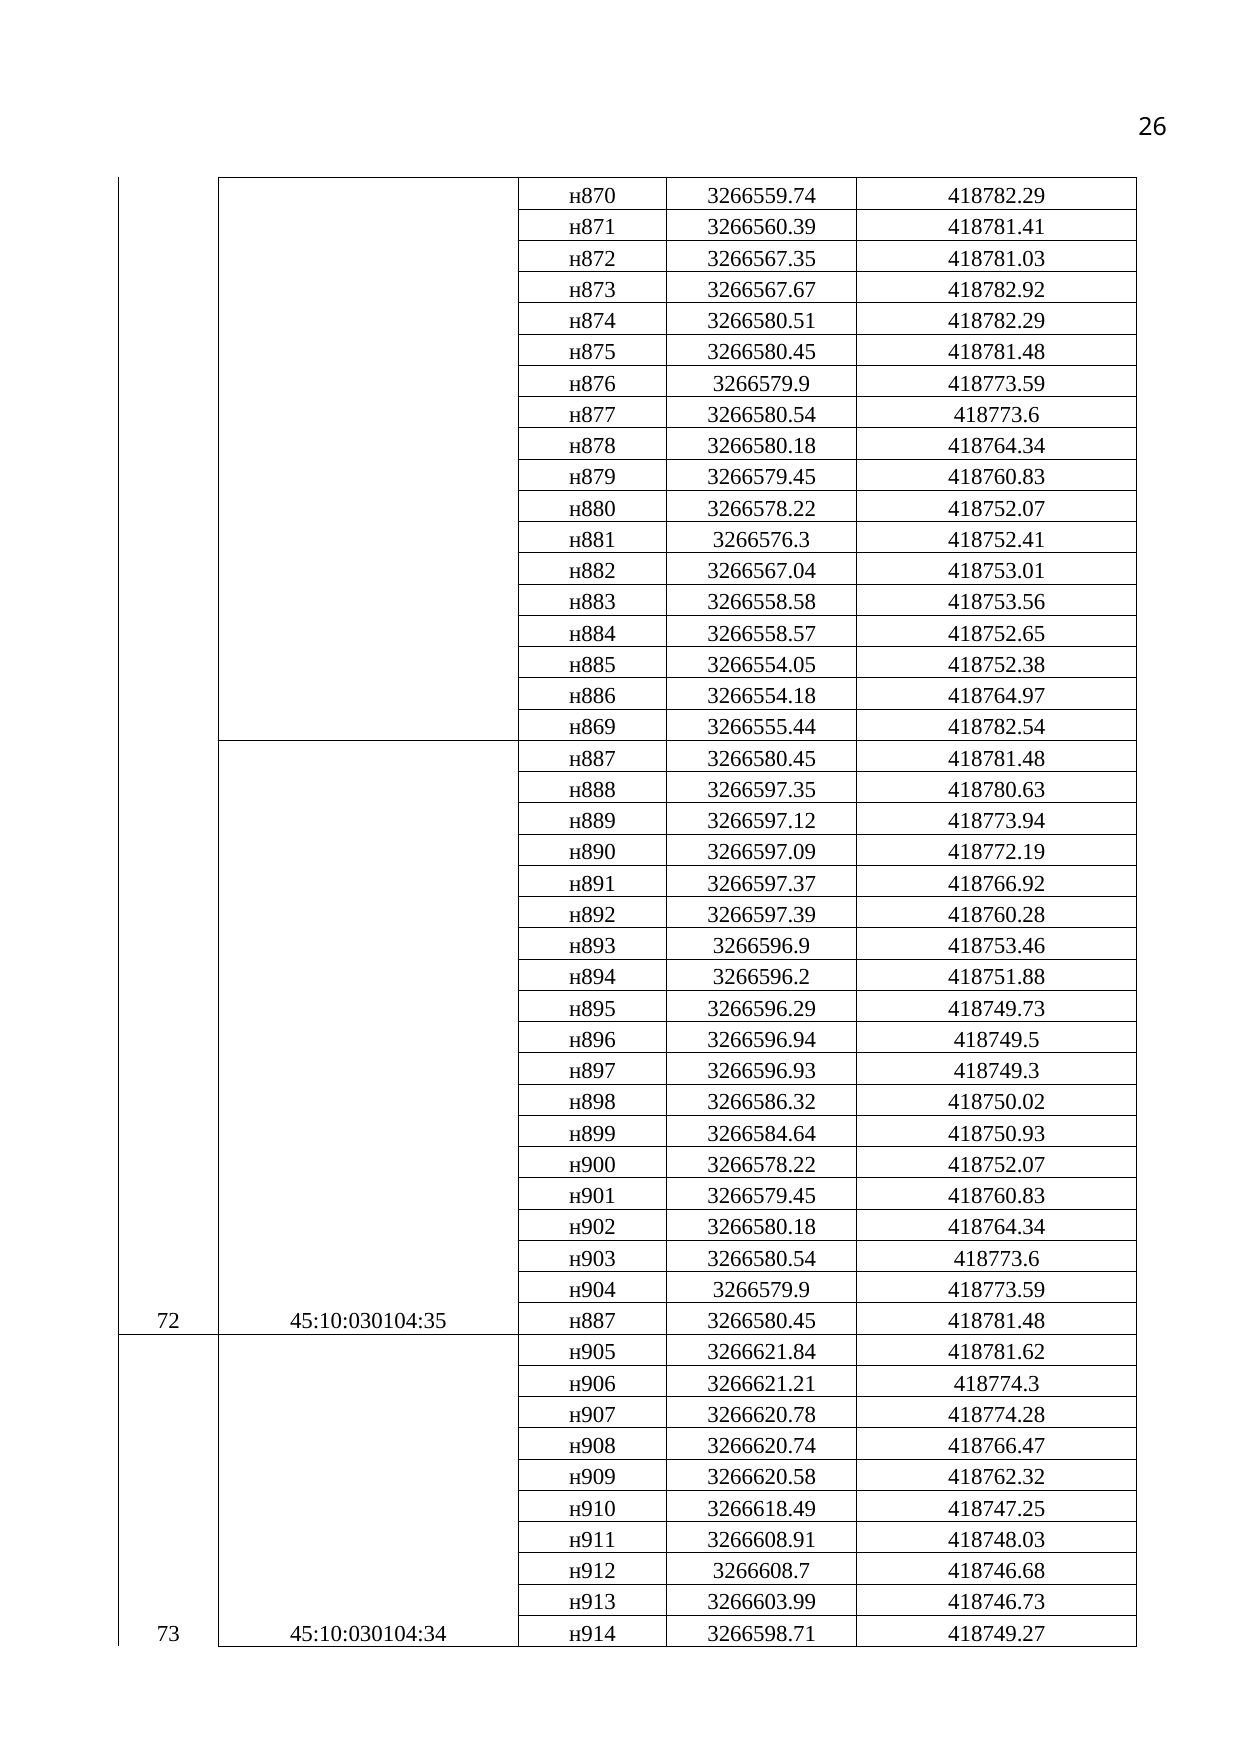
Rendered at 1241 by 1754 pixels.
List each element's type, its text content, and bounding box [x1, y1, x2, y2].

table_cell 3266597.39 [667, 897, 856, 927]
table_cell н890 [519, 835, 666, 865]
table_cell 3266596.93 [667, 1053, 856, 1083]
table_cell 3266620.58 [667, 1460, 856, 1490]
table_cell 3266596.9 [667, 928, 856, 958]
table_cell н905 [519, 1335, 666, 1365]
table_cell 418747.25 [857, 1491, 1136, 1521]
table_cell 418760.83 [857, 460, 1136, 490]
table_cell 3266578.22 [667, 491, 856, 521]
table_cell н887 [519, 1303, 666, 1333]
table_cell 3266567.04 [667, 553, 856, 583]
table_cell 3266598.71 [667, 1616, 856, 1646]
table_cell н888 [519, 772, 666, 802]
table_cell н907 [519, 1397, 666, 1427]
table_cell 418752.07 [857, 491, 1136, 521]
table_cell 418780.63 [857, 772, 1136, 802]
table_cell 418753.56 [857, 585, 1136, 615]
table_cell 418752.41 [857, 522, 1136, 552]
table_cell н898 [519, 1085, 666, 1115]
table_cell 418766.92 [857, 866, 1136, 896]
table_cell [219, 178, 518, 740]
table_cell н886 [519, 678, 666, 708]
table_cell н870 [519, 178, 666, 208]
table_cell 3266621.21 [667, 1366, 856, 1396]
table_cell 418782.29 [857, 303, 1136, 333]
table_cell 418746.68 [857, 1553, 1136, 1583]
table_cell 418781.03 [857, 241, 1136, 271]
table_cell 3266579.45 [667, 460, 856, 490]
table_cell 418773.6 [857, 397, 1136, 427]
table_cell 3266580.45 [667, 335, 856, 365]
table_cell н874 [519, 303, 666, 333]
table_cell 418760.83 [857, 1178, 1136, 1208]
table_cell 3266576.3 [667, 522, 856, 552]
table_cell 418753.46 [857, 928, 1136, 958]
table_cell н873 [519, 272, 666, 302]
table_cell н882 [519, 553, 666, 583]
table_cell 3266597.12 [667, 803, 856, 833]
table_cell 418773.6 [857, 1241, 1136, 1271]
table_cell 418748.03 [857, 1522, 1136, 1552]
table_cell 418749.3 [857, 1053, 1136, 1083]
table_cell 45:10:030104:34 [219, 1335, 518, 1646]
table_cell 3266554.18 [667, 678, 856, 708]
table_cell 3266558.58 [667, 585, 856, 615]
table_cell 418753.01 [857, 553, 1136, 583]
table_cell 418781.48 [857, 741, 1136, 771]
table_cell 3266597.09 [667, 835, 856, 865]
table_cell 418764.34 [857, 1210, 1136, 1240]
table_cell 3266558.57 [667, 616, 856, 646]
table_cell н877 [519, 397, 666, 427]
table_cell 3266579.9 [667, 1272, 856, 1302]
table_cell 3266554.05 [667, 647, 856, 677]
table_cell н881 [519, 522, 666, 552]
table_cell н903 [519, 1241, 666, 1271]
table_cell 418749.73 [857, 991, 1136, 1021]
table_cell н897 [519, 1053, 666, 1083]
table_cell 418762.32 [857, 1460, 1136, 1490]
table_cell 418760.28 [857, 897, 1136, 927]
table_cell 418774.28 [857, 1397, 1136, 1427]
table_cell н871 [519, 210, 666, 240]
table_cell 3266586.32 [667, 1085, 856, 1115]
table_cell н904 [519, 1272, 666, 1302]
table_cell 3266580.45 [667, 1303, 856, 1333]
table_cell 418752.65 [857, 616, 1136, 646]
table_cell 418766.47 [857, 1428, 1136, 1458]
table_cell 3266621.84 [667, 1335, 856, 1365]
table_cell н895 [519, 991, 666, 1021]
table_cell 3266580.54 [667, 1241, 856, 1271]
table_cell н872 [519, 241, 666, 271]
table_cell 3266567.35 [667, 241, 856, 271]
table_cell 3266580.18 [667, 428, 856, 458]
table_cell 3266584.64 [667, 1116, 856, 1146]
table_cell 72 [119, 740, 218, 1333]
table_cell 418782.29 [857, 178, 1136, 208]
table_cell 3266620.74 [667, 1428, 856, 1458]
table_cell 3266578.22 [667, 1147, 856, 1177]
table_cell 418749.27 [857, 1616, 1136, 1646]
table_cell 418752.38 [857, 647, 1136, 677]
table_cell н892 [519, 897, 666, 927]
table_cell 418772.19 [857, 835, 1136, 865]
table_cell 3266608.91 [667, 1522, 856, 1552]
table_cell 3266596.29 [667, 991, 856, 1021]
table_cell 418781.48 [857, 335, 1136, 365]
table_cell н869 [519, 710, 666, 740]
table_cell 3266597.35 [667, 772, 856, 802]
table_cell 45:10:030104:35 [219, 741, 518, 1333]
table_cell н891 [519, 866, 666, 896]
table_cell н913 [519, 1585, 666, 1615]
table_cell н879 [519, 460, 666, 490]
table_cell н880 [519, 491, 666, 521]
table_cell 418782.54 [857, 710, 1136, 740]
table_cell 418746.73 [857, 1585, 1136, 1615]
table_cell н899 [519, 1116, 666, 1146]
table_cell 418774.3 [857, 1366, 1136, 1396]
table_cell н875 [519, 335, 666, 365]
table_cell 418750.93 [857, 1116, 1136, 1146]
table_cell н896 [519, 1022, 666, 1052]
table_cell 418781.48 [857, 1303, 1136, 1333]
table_cell н885 [519, 647, 666, 677]
table_cell н914 [519, 1616, 666, 1646]
table_cell 418781.62 [857, 1335, 1136, 1365]
table_cell 3266596.2 [667, 960, 856, 990]
table_cell 3266620.78 [667, 1397, 856, 1427]
table_cell н912 [519, 1553, 666, 1583]
table_cell 418773.59 [857, 366, 1136, 396]
table_cell 418752.07 [857, 1147, 1136, 1177]
table_cell 418751.88 [857, 960, 1136, 990]
table_cell 418782.92 [857, 272, 1136, 302]
table_cell 3266567.67 [667, 272, 856, 302]
table_cell 3266555.44 [667, 710, 856, 740]
table_cell н911 [519, 1522, 666, 1552]
table_cell 3266603.99 [667, 1585, 856, 1615]
table_cell 3266580.18 [667, 1210, 856, 1240]
table_cell 3266580.54 [667, 397, 856, 427]
table_cell [119, 177, 218, 740]
table_cell н887 [519, 741, 666, 771]
table_cell 3266618.49 [667, 1491, 856, 1521]
table_cell н883 [519, 585, 666, 615]
table_cell н902 [519, 1210, 666, 1240]
table_cell н894 [519, 960, 666, 990]
table_cell н878 [519, 428, 666, 458]
table_cell н889 [519, 803, 666, 833]
table_cell 418781.41 [857, 210, 1136, 240]
table_cell 418773.94 [857, 803, 1136, 833]
table_cell 418773.59 [857, 1272, 1136, 1302]
table_cell н876 [519, 366, 666, 396]
table_cell 73 [119, 1335, 218, 1646]
table_cell н909 [519, 1460, 666, 1490]
table_cell 3266580.51 [667, 303, 856, 333]
table_cell н884 [519, 616, 666, 646]
table_cell 3266560.39 [667, 210, 856, 240]
table_cell 418750.02 [857, 1085, 1136, 1115]
table_cell 3266608.7 [667, 1553, 856, 1583]
table_cell н910 [519, 1491, 666, 1521]
table_cell н906 [519, 1366, 666, 1396]
table_cell н908 [519, 1428, 666, 1458]
table_cell 3266580.45 [667, 741, 856, 771]
table_cell 3266579.9 [667, 366, 856, 396]
table_cell 3266559.74 [667, 178, 856, 208]
table_cell 418764.34 [857, 428, 1136, 458]
table_cell 3266596.94 [667, 1022, 856, 1052]
table_cell н893 [519, 928, 666, 958]
table_cell н901 [519, 1178, 666, 1208]
table_cell 418749.5 [857, 1022, 1136, 1052]
table_cell 3266597.37 [667, 866, 856, 896]
table_cell 418764.97 [857, 678, 1136, 708]
table_cell 3266579.45 [667, 1178, 856, 1208]
table_cell н900 [519, 1147, 666, 1177]
